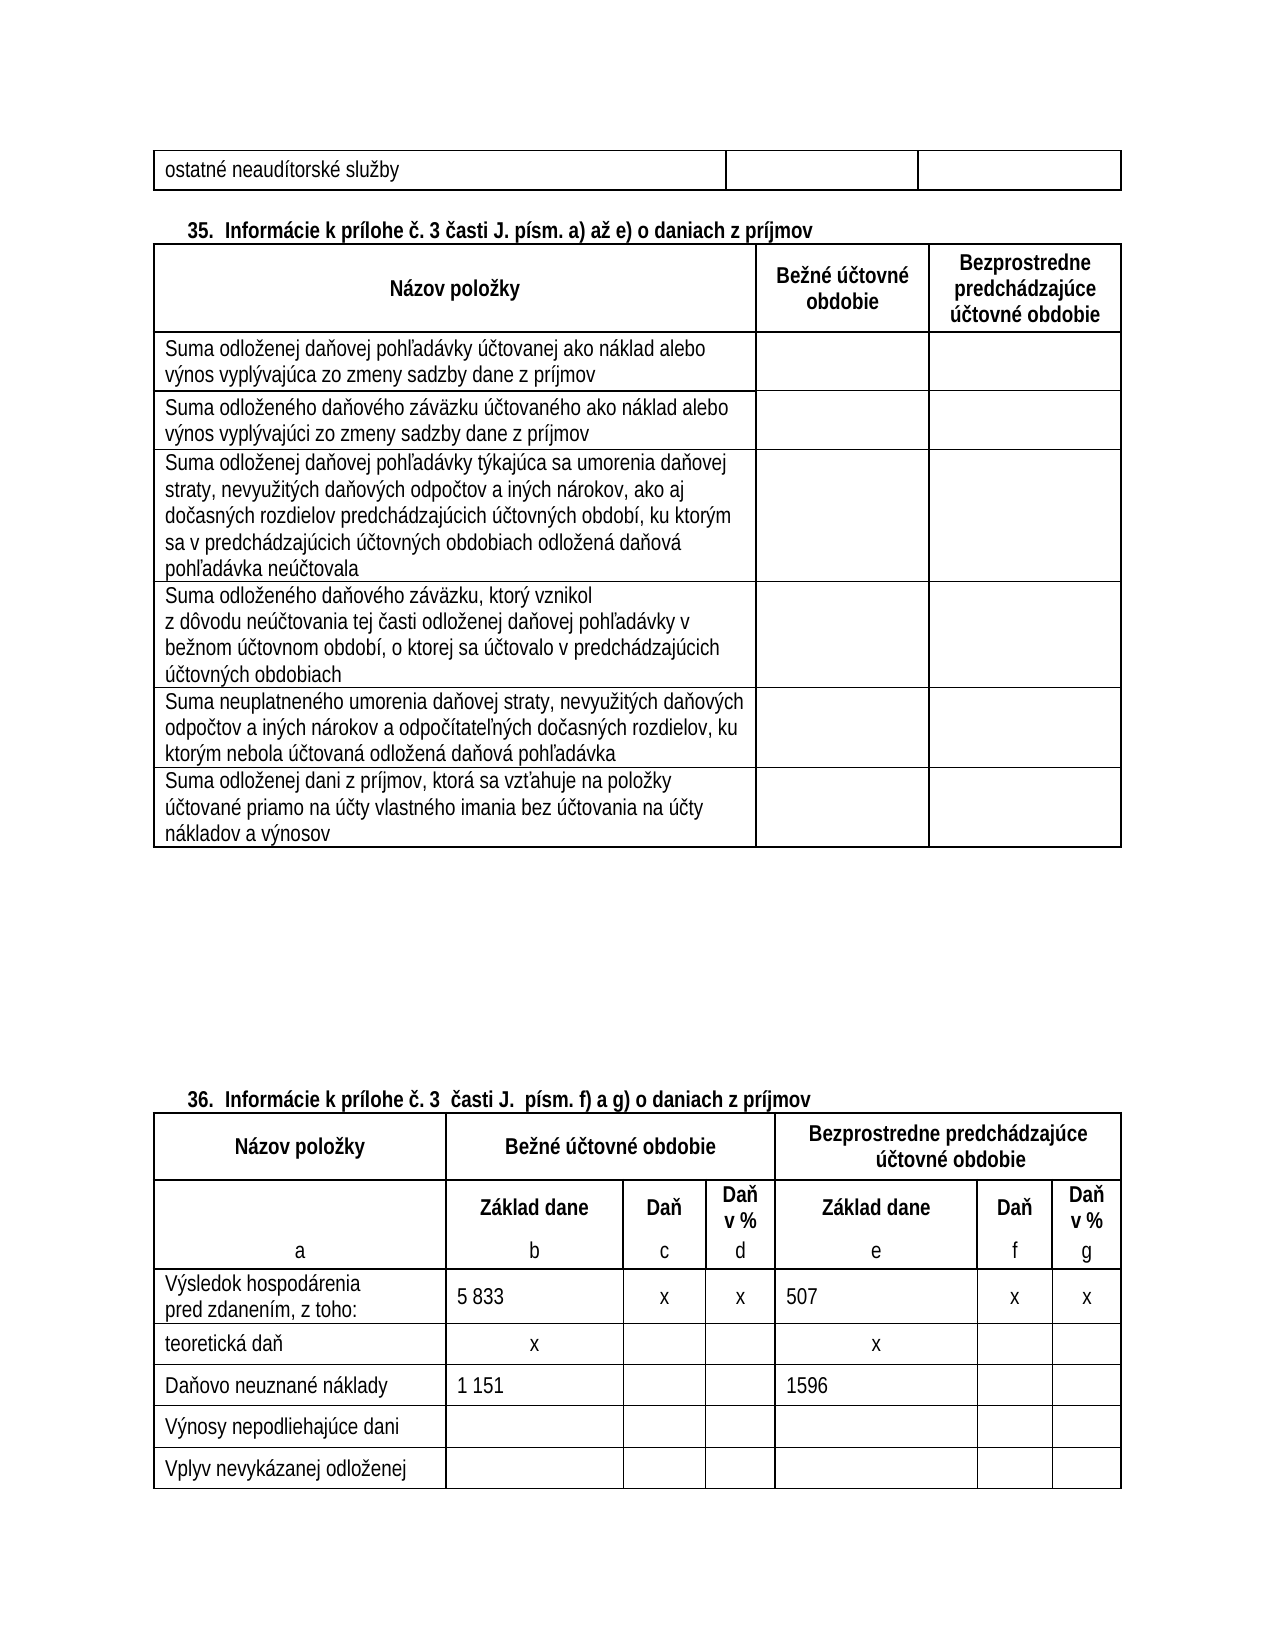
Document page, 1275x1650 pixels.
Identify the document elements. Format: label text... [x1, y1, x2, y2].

table_cell [1053, 1365, 1120, 1405]
table_cell Daň v % [707, 1181, 774, 1233]
table_header Názov položky [155, 245, 755, 331]
table_cell 1 151 [447, 1365, 623, 1405]
table_cell [706, 1448, 774, 1488]
table_cell [930, 450, 1120, 581]
table_cell Daň [624, 1181, 705, 1233]
table_cell [727, 151, 917, 188]
table_cell 5 833 [447, 1270, 623, 1323]
table_cell [776, 1448, 977, 1488]
table_cell Výnosy nepodliehajúce dani [155, 1406, 445, 1447]
table_cell [930, 768, 1120, 846]
table_cell [624, 1448, 705, 1488]
table_cell Suma odloženej daňovej pohľadávky týkajúca sa umorenia daňovej straty, nevyužitých daňových odpočtov a iných nárokov, ako aj dočasných rozdielov predchádzajúcich účtovných období, ku ktorým sa v predchádzajúcich účtovných obdobiach odložená daňová pohľadávka neúčtovala [155, 450, 755, 581]
table_cell d [707, 1234, 774, 1268]
table_cell Základ dane [447, 1181, 622, 1233]
table_cell Suma odloženej daňovej pohľadávky účtovanej ako náklad alebo výnos vyplývajúca zo zmeny sadzby dane z príjmov [155, 333, 755, 390]
table_cell b [447, 1234, 622, 1268]
table_cell [706, 1365, 774, 1405]
table_cell c [624, 1234, 705, 1268]
table_cell [930, 582, 1120, 687]
table_cell [757, 333, 928, 390]
table_cell [706, 1406, 774, 1447]
text 36. Informácie k prílohe č. 3 časti J. písm. f) a g) o daniach z príjmov [187, 1086, 1087, 1112]
table_cell 1596 [776, 1365, 977, 1405]
table_header Bežné účtovné obdobie [447, 1114, 774, 1179]
table_cell [1053, 1406, 1120, 1447]
table_cell [930, 688, 1120, 767]
table_cell 507 [776, 1270, 977, 1323]
table_cell [155, 1181, 445, 1233]
table_header Názov položky [155, 1114, 445, 1179]
table_cell Daňovo neuznané náklady [155, 1365, 445, 1405]
table_cell [757, 450, 928, 581]
table_cell [624, 1365, 705, 1405]
table_cell f [978, 1234, 1051, 1268]
table_cell [930, 391, 1120, 449]
table_cell [447, 1406, 623, 1447]
table_cell [757, 391, 928, 449]
table_cell x [447, 1324, 623, 1364]
table_cell e [776, 1234, 976, 1268]
table_cell teoretická daň [155, 1324, 445, 1364]
table_cell [930, 333, 1120, 390]
table_header Bezprostredne predchádzajúce účtovné obdobie [930, 245, 1120, 331]
table_cell ostatné neaudítorské služby [155, 151, 725, 188]
text 35. Informácie k prílohe č. 3 časti J. písm. a) až e) o daniach z príjmov [187, 217, 1087, 243]
table_cell [978, 1324, 1052, 1364]
table_cell [978, 1365, 1052, 1405]
table_cell x [706, 1270, 774, 1323]
table_cell [757, 768, 928, 846]
table_cell Daň [978, 1181, 1051, 1233]
table_cell x [776, 1324, 977, 1364]
table_header Bezprostredne predchádzajúce účtovné obdobie [776, 1114, 1120, 1179]
table_cell [757, 688, 928, 767]
table_cell Suma odloženého daňového záväzku účtovaného ako náklad alebo výnos vyplývajúci zo zmeny sadzby dane z príjmov [155, 392, 755, 449]
table_cell [978, 1448, 1052, 1488]
table_cell [1053, 1448, 1120, 1488]
table_cell Daň v % [1053, 1181, 1120, 1233]
table_cell [624, 1324, 705, 1364]
table_cell Suma odloženej dani z príjmov, ktorá sa vzťahuje na položky účtované priamo na účty vlastného imania bez účtovania na účty nákladov a výnosov [155, 768, 755, 846]
table_cell g [1053, 1234, 1120, 1268]
table_cell [919, 151, 1120, 188]
table_cell [624, 1406, 705, 1447]
table_cell [776, 1406, 977, 1447]
table_cell Základ dane [776, 1181, 976, 1233]
table_cell Suma odloženého daňového záväzku, ktorý vznikol z dôvodu neúčtovania tej časti odloženej daňovej pohľadávky v bežnom účtovnom období, o ktorej sa účtovalo v predchádzajúcich účtovných obdobiach [155, 582, 755, 687]
table_cell a [155, 1234, 445, 1268]
table_cell Suma neuplatneného umorenia daňovej straty, nevyužitých daňových odpočtov a iných nárokov a odpočítateľných dočasných rozdielov, ku ktorým nebola účtovaná odložená daňová pohľadávka [155, 688, 755, 767]
table_cell Vplyv nevykázanej odloženej [155, 1448, 445, 1488]
table_header Bežné účtovné obdobie [757, 245, 928, 331]
table_cell x [1053, 1270, 1120, 1323]
table_cell [706, 1324, 774, 1364]
table_cell [757, 582, 928, 687]
table_cell [1053, 1324, 1120, 1364]
table_cell Výsledok hospodárenia pred zdanením, z toho: [155, 1270, 445, 1323]
table_cell [978, 1406, 1052, 1447]
table_cell [447, 1448, 623, 1488]
table_cell x [978, 1270, 1052, 1323]
table_cell x [624, 1270, 705, 1323]
